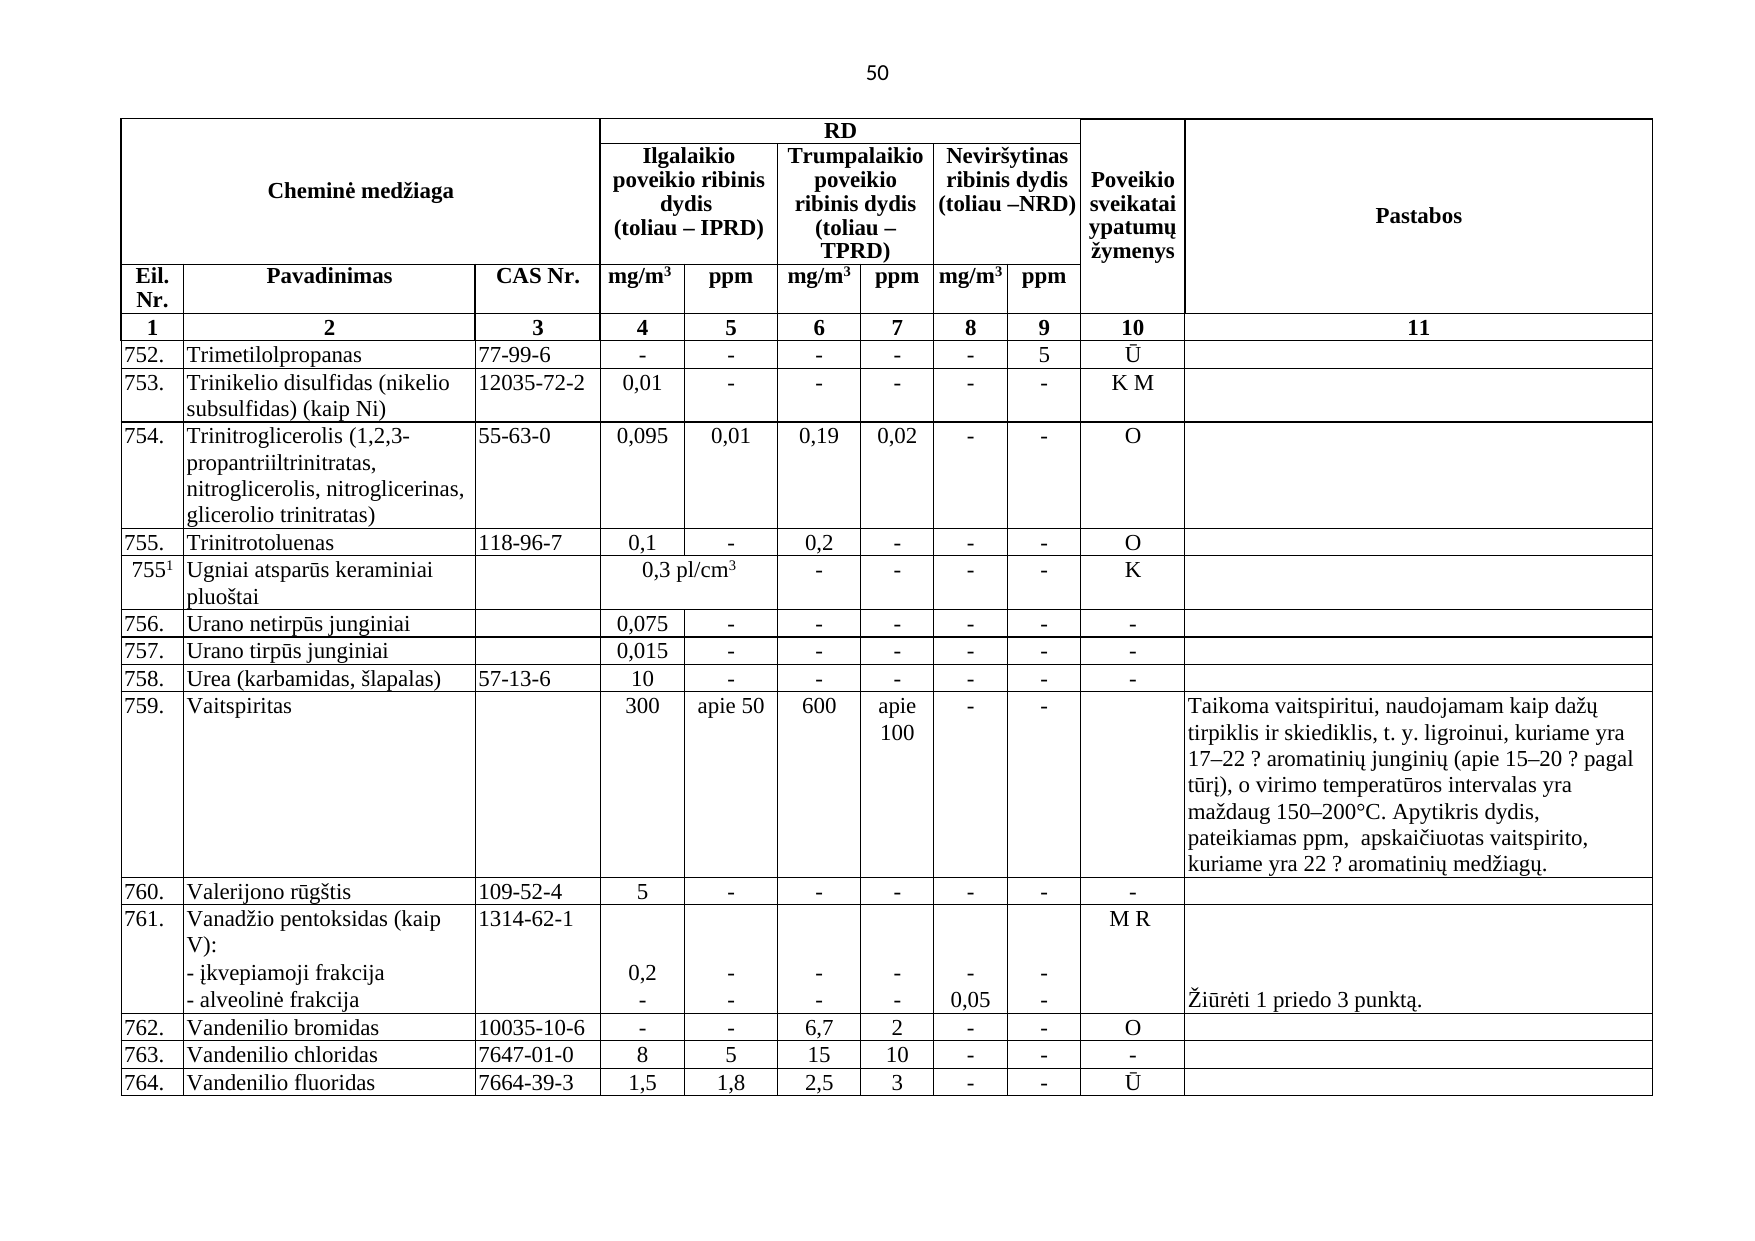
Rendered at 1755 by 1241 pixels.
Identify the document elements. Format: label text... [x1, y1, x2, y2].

table_cell - [685, 638, 777, 664]
table_cell 5 [685, 1041, 777, 1067]
table_cell - [685, 665, 777, 691]
table_cell - [601, 1014, 684, 1040]
table_cell 10 [601, 665, 684, 691]
table_cell - [685, 958, 777, 985]
table_cell 0,095 [601, 423, 684, 528]
table_cell 118-96-7 [476, 529, 600, 555]
table_cell 57-13-6 [476, 665, 600, 691]
table_cell mg/m3 [934, 265, 1007, 312]
table_cell - [934, 1041, 1007, 1067]
table_cell 0,2 [778, 529, 860, 555]
table_cell Trinitroglicerolis (1,2,3-propantriiltrinitratas, nitroglicerolis, nitroglicerinas, glicerolio trinitratas) [184, 423, 475, 528]
table_cell - [1081, 878, 1184, 904]
table_cell - [601, 985, 684, 1013]
table_cell - [861, 369, 933, 421]
table_cell - [778, 369, 860, 421]
table_cell [1185, 665, 1652, 691]
table_cell [934, 905, 1007, 958]
table_cell Eil. Nr. [122, 265, 183, 312]
table_cell Ū [1081, 1069, 1184, 1095]
table_cell 300 [601, 692, 684, 877]
table_cell 5 [601, 878, 684, 904]
table_cell Vandenilio fluoridas [184, 1069, 475, 1095]
table_cell [778, 905, 860, 958]
table_cell 3 [476, 314, 599, 340]
table_cell Urano tirpūs junginiai [184, 638, 475, 664]
table_cell [1185, 341, 1652, 368]
table_cell 0,075 [601, 610, 684, 636]
table_cell - [1008, 1069, 1080, 1095]
table_cell [1185, 556, 1652, 609]
table_cell [861, 905, 933, 958]
table_cell - [685, 341, 777, 368]
table_cell - [934, 638, 1007, 664]
table_cell - [934, 341, 1007, 368]
table_cell Trinitrotoluenas [184, 529, 475, 555]
table_cell - [1008, 1041, 1080, 1067]
table_cell - įkvepiamoji frakcija [184, 958, 475, 985]
table_cell ppm [685, 265, 777, 312]
table_cell [1185, 1069, 1652, 1095]
table_cell 2 [861, 1014, 933, 1040]
table_cell O [1081, 1014, 1184, 1040]
table_cell 759. [122, 692, 183, 877]
table_cell Valerijono rūgštis [184, 878, 475, 904]
table_cell - [778, 665, 860, 691]
table_cell Trimetilolpropanas [184, 341, 475, 368]
table_cell 600 [778, 692, 860, 877]
table_cell mg/m3 [601, 265, 684, 312]
table_cell 8 [934, 314, 1007, 340]
table_cell 10 [1081, 314, 1184, 340]
table_cell 763. [122, 1041, 183, 1067]
table_cell apie 100 [861, 692, 933, 877]
table_cell - [934, 692, 1007, 877]
table_cell 8 [601, 1041, 684, 1067]
table_cell [1185, 1041, 1652, 1067]
table_cell Žiūrėti 1 priedo 3 punktą. [1185, 985, 1652, 1013]
table_cell - [1008, 665, 1080, 691]
table_cell - [685, 529, 777, 555]
table_cell - [861, 556, 933, 609]
table_cell - [778, 556, 860, 609]
table_cell 77-99-6 [476, 341, 600, 368]
table_cell [1185, 958, 1652, 985]
table_cell 755. [122, 529, 183, 555]
table_cell 0,2 [601, 958, 684, 985]
table_cell 1314-62-1 [476, 905, 600, 1013]
table_cell 0,01 [685, 423, 777, 528]
table_cell 10035-10-6 [476, 1014, 600, 1040]
table_cell 2,5 [778, 1069, 860, 1095]
table_cell Trumpalaikio poveikio ribinis dydis (toliau –TPRD) [778, 144, 933, 263]
table_cell [1185, 423, 1652, 528]
table_cell [1081, 985, 1184, 1013]
table_cell - [778, 985, 860, 1013]
table_cell - [685, 369, 777, 421]
table_cell 0,3 pl/cm3 [601, 556, 777, 609]
table_cell [1185, 905, 1652, 958]
table_cell - [1008, 529, 1080, 555]
table_cell - [861, 878, 933, 904]
table_cell [1185, 369, 1652, 421]
table_cell O [1081, 423, 1184, 528]
table_cell O [1081, 529, 1184, 555]
table_cell - [685, 878, 777, 904]
table_cell [1185, 638, 1652, 664]
table_cell - [685, 1014, 777, 1040]
table_cell 7664-39-3 [476, 1069, 600, 1095]
table_cell Ilgalaikio poveikio ribinis dydis (toliau – IPRD) [601, 144, 777, 263]
table_cell - [778, 958, 860, 985]
table_cell 0,015 [601, 638, 684, 664]
table_cell Trinikelio disulfidas (nikelio subsulfidas) (kaip Ni) [184, 369, 475, 421]
table_cell 11 [1185, 314, 1652, 340]
table_cell 760. [122, 878, 183, 904]
table_cell 757. [122, 638, 183, 664]
table_cell 5 [685, 314, 777, 340]
table_cell - [934, 1069, 1007, 1095]
table_cell - [778, 638, 860, 664]
table_cell 1,8 [685, 1069, 777, 1095]
table_cell - [778, 878, 860, 904]
table_cell K M [1081, 369, 1184, 421]
table_cell - [601, 341, 684, 368]
table_cell - [1008, 369, 1080, 421]
table_cell - [861, 665, 933, 691]
table_cell Vanadžio pentoksidas (kaip V): [184, 905, 475, 958]
table_cell - [934, 878, 1007, 904]
table_cell [1185, 529, 1652, 555]
table_cell - [934, 529, 1007, 555]
table_header Cheminė medžiaga [122, 119, 599, 263]
table_cell 2 [184, 314, 474, 340]
table_cell Taikoma vaitspiritui, naudojamam kaip dažų tirpiklis ir skiediklis, t. y. ligroinui, kuriame yra 17–22 ? aromatinių junginių (apie 15–20 ? pagal tūrį), o virimo temperatūros intervalas yra maždaug 150–200°C. Apytikris dydis, pateikiamas ppm, apskaičiuotas vaitspirito, kuriame yra 22 ? aromatinių medžiagų. [1185, 692, 1652, 877]
table_cell - [861, 610, 933, 636]
table_cell - [685, 985, 777, 1013]
table_cell [601, 905, 684, 958]
table_cell ppm [861, 265, 933, 312]
table_cell 758. [122, 665, 183, 691]
table_cell 6 [778, 314, 860, 340]
table_cell - [778, 341, 860, 368]
table_cell 3 [861, 1069, 933, 1095]
table_cell [1081, 958, 1184, 985]
table_cell mg/m3 [778, 265, 860, 312]
table_cell 0,02 [861, 423, 933, 528]
table_cell - [934, 610, 1007, 636]
table_cell - [1008, 423, 1080, 528]
table_cell - [861, 529, 933, 555]
table_cell Neviršytinas ribinis dydis (toliau –NRD) [934, 144, 1080, 263]
table_header Poveikio sveikatai ypatumų žymenys [1081, 120, 1184, 312]
table_cell - [1008, 1014, 1080, 1040]
table_cell 1 [122, 314, 183, 340]
table_cell [1185, 1014, 1652, 1040]
table_cell [476, 556, 600, 609]
table_cell 12035-72-2 [476, 369, 600, 421]
table_cell 0,01 [601, 369, 684, 421]
table_cell - [1008, 878, 1080, 904]
table_cell Ugniai atsparūs keraminiai pluoštai [184, 556, 475, 609]
table_cell - [934, 423, 1007, 528]
table_cell 7647-01-0 [476, 1041, 600, 1067]
table_header RD [601, 119, 1080, 143]
table_cell [476, 638, 600, 664]
table_cell - [1081, 638, 1184, 664]
table_cell 7551 [122, 556, 183, 609]
table_cell 0,1 [601, 529, 684, 555]
table_cell 1,5 [601, 1069, 684, 1095]
table_cell - [934, 1014, 1007, 1040]
table_cell 761. [122, 905, 183, 1013]
table_cell - [1008, 638, 1080, 664]
table_cell - [778, 610, 860, 636]
table_cell Ū [1081, 341, 1184, 368]
table_cell Urano netirpūs junginiai [184, 610, 475, 636]
table_cell 9 [1008, 314, 1080, 340]
table_cell 55-63-0 [476, 423, 600, 528]
table_cell Urea (karbamidas, šlapalas) [184, 665, 475, 691]
table_cell 10 [861, 1041, 933, 1067]
table_cell - [1081, 1041, 1184, 1067]
table_cell 753. [122, 369, 183, 421]
table_cell [685, 905, 777, 958]
table_cell 0,19 [778, 423, 860, 528]
table_cell M R [1081, 905, 1184, 958]
table_cell - [934, 665, 1007, 691]
table_cell [1081, 692, 1184, 877]
table_cell - [1008, 556, 1080, 609]
table_cell Pavadinimas [184, 265, 474, 312]
table_cell [1185, 610, 1652, 636]
table_cell - [685, 610, 777, 636]
table_cell 5 [1008, 341, 1080, 368]
table_cell 764. [122, 1069, 183, 1095]
table_cell 4 [601, 314, 684, 340]
table_cell [476, 692, 600, 877]
table_cell 0,05 [934, 985, 1007, 1013]
table_cell - [861, 638, 933, 664]
table_cell [476, 610, 600, 636]
table_cell - [1008, 692, 1080, 877]
table_cell - [1081, 665, 1184, 691]
table_cell 754. [122, 423, 183, 528]
table_cell CAS Nr. [476, 265, 599, 312]
table_cell ppm [1008, 265, 1080, 312]
table_cell [1185, 878, 1652, 904]
table_cell 15 [778, 1041, 860, 1067]
table_header Pastabos [1186, 120, 1652, 312]
table_cell - alveolinė frakcija [184, 985, 475, 1013]
table_cell - [861, 341, 933, 368]
table_cell - [1008, 610, 1080, 636]
table_cell - [861, 958, 933, 985]
table_cell 756. [122, 610, 183, 636]
table_cell Vandenilio chloridas [184, 1041, 475, 1067]
table_cell 7 [861, 314, 933, 340]
table_cell 109-52-4 [476, 878, 600, 904]
table_cell - [1008, 958, 1080, 985]
table_cell - [1008, 985, 1080, 1013]
table_cell - [861, 985, 933, 1013]
table_cell 762. [122, 1014, 183, 1040]
table_cell apie 50 [685, 692, 777, 877]
table_cell K [1081, 556, 1184, 609]
table_cell - [934, 556, 1007, 609]
table_cell Vaitspiritas [184, 692, 475, 877]
table_cell Vandenilio bromidas [184, 1014, 475, 1040]
table_cell 6,7 [778, 1014, 860, 1040]
table_cell - [1081, 610, 1184, 636]
table_cell - [934, 369, 1007, 421]
table_cell [1008, 905, 1080, 958]
table_cell 752. [122, 341, 183, 368]
table_cell - [934, 958, 1007, 985]
